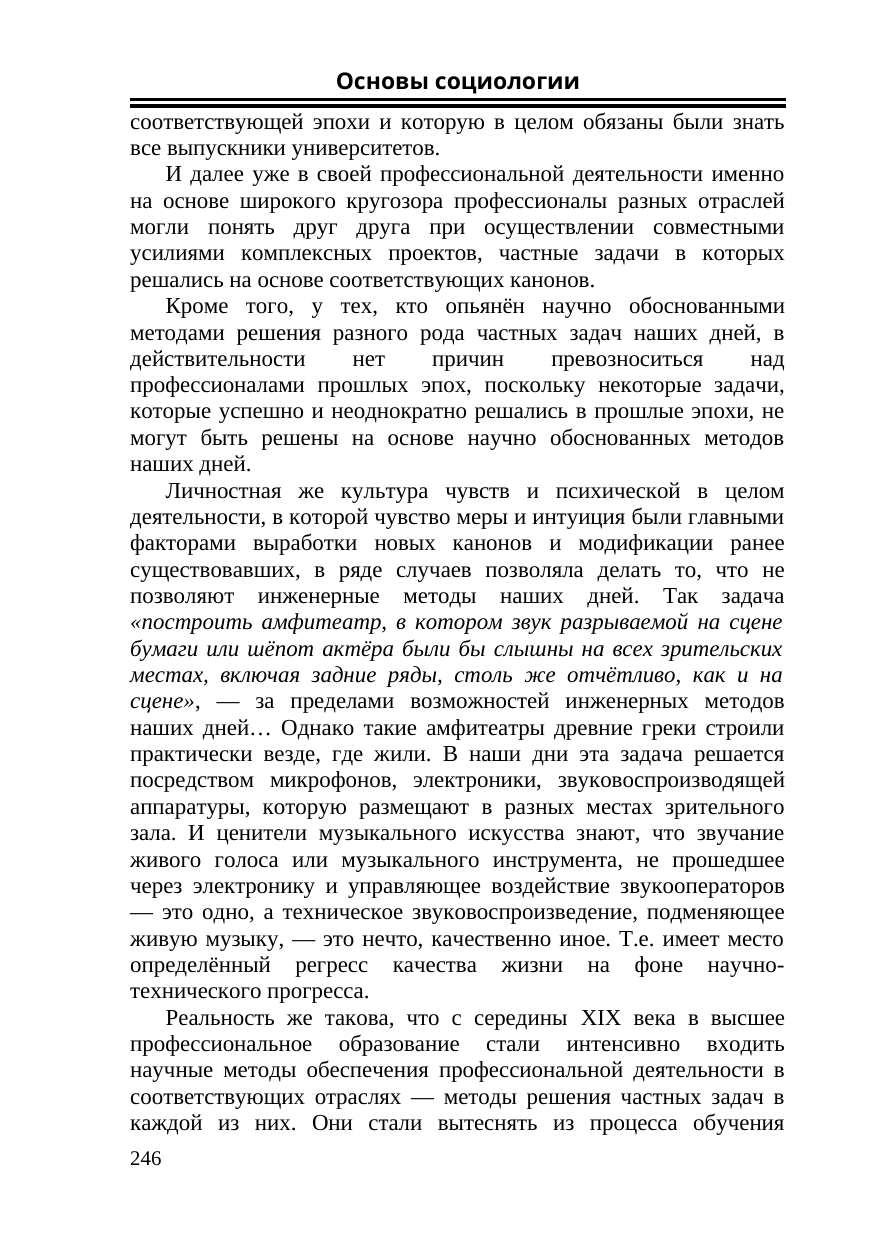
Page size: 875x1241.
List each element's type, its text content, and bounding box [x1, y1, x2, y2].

text Кроме того, у тех, кто опьянён научно обоснованными методами решения разного рода частных задач наших дней, в действительности нет причин превозноситься над профессионалами прошлых эпох, поскольку некоторые задачи, которые успешно и неоднократно решались в прошлые эпохи, не могут быть решены на основе научно обоснованных методов наших дней. [130, 292, 786, 477]
text Личностная же культура чувств и психической в целом деятельности, в которой чувство меры и интуиция были главными факторами выработки новых канонов и модификации ранее существовавших, в ряде случаев позволяла делать то, что не позволяют инженерные методы наших дней. Так задача «построить амфитеатр, в котором звук разрываемой на сцене бумаги или шёпот актёра были бы слышны на всех зрительских местах, включая задние ряды, столь же отчётливо, как и на сцене», — за пределами возможностей инженерных методов наших дней… Однако такие амфитеатры древние греки строили практически везде, где жили. В наши дни эта задача решается посредством микрофонов, электроники, звуковоспроизводящей аппаратуры, которую размещают в разных местах зрительного зала. И ценители музыкального искусства знают, что звучание живого голоса или музыкального инструмента, не прошедшее через электронику и управляющее воздействие звукооператоров — это одно, а техническое звуковоспроизведение, подменяющее живую музыку, — это нечто, качественно иное. Т.е. имеет место определённый регресс качества жизни на фоне научно-технического прогресса. [130, 477, 786, 1004]
text соответствующей эпохи и которую в целом обязаны были знать все выпускники университетов. [130, 108, 786, 160]
text Реальность же такова, что с середины XIX века в высшее профессиональное образование стали интенсивно входить научные методы обеспечения профессиональной деятельности в соответствующих отраслях — методы решения частных задач в каждой из них. Они стали вытеснять из процесса обучения [130, 1004, 786, 1136]
text И далее уже в своей профессиональной деятельности именно на основе широкого кругозора профессионалы разных отраслей могли понять друг друга при осуществлении совместными усилиями комплексных проектов, частные задачи в которых решались на основе соответствующих канонов. [130, 160, 786, 292]
